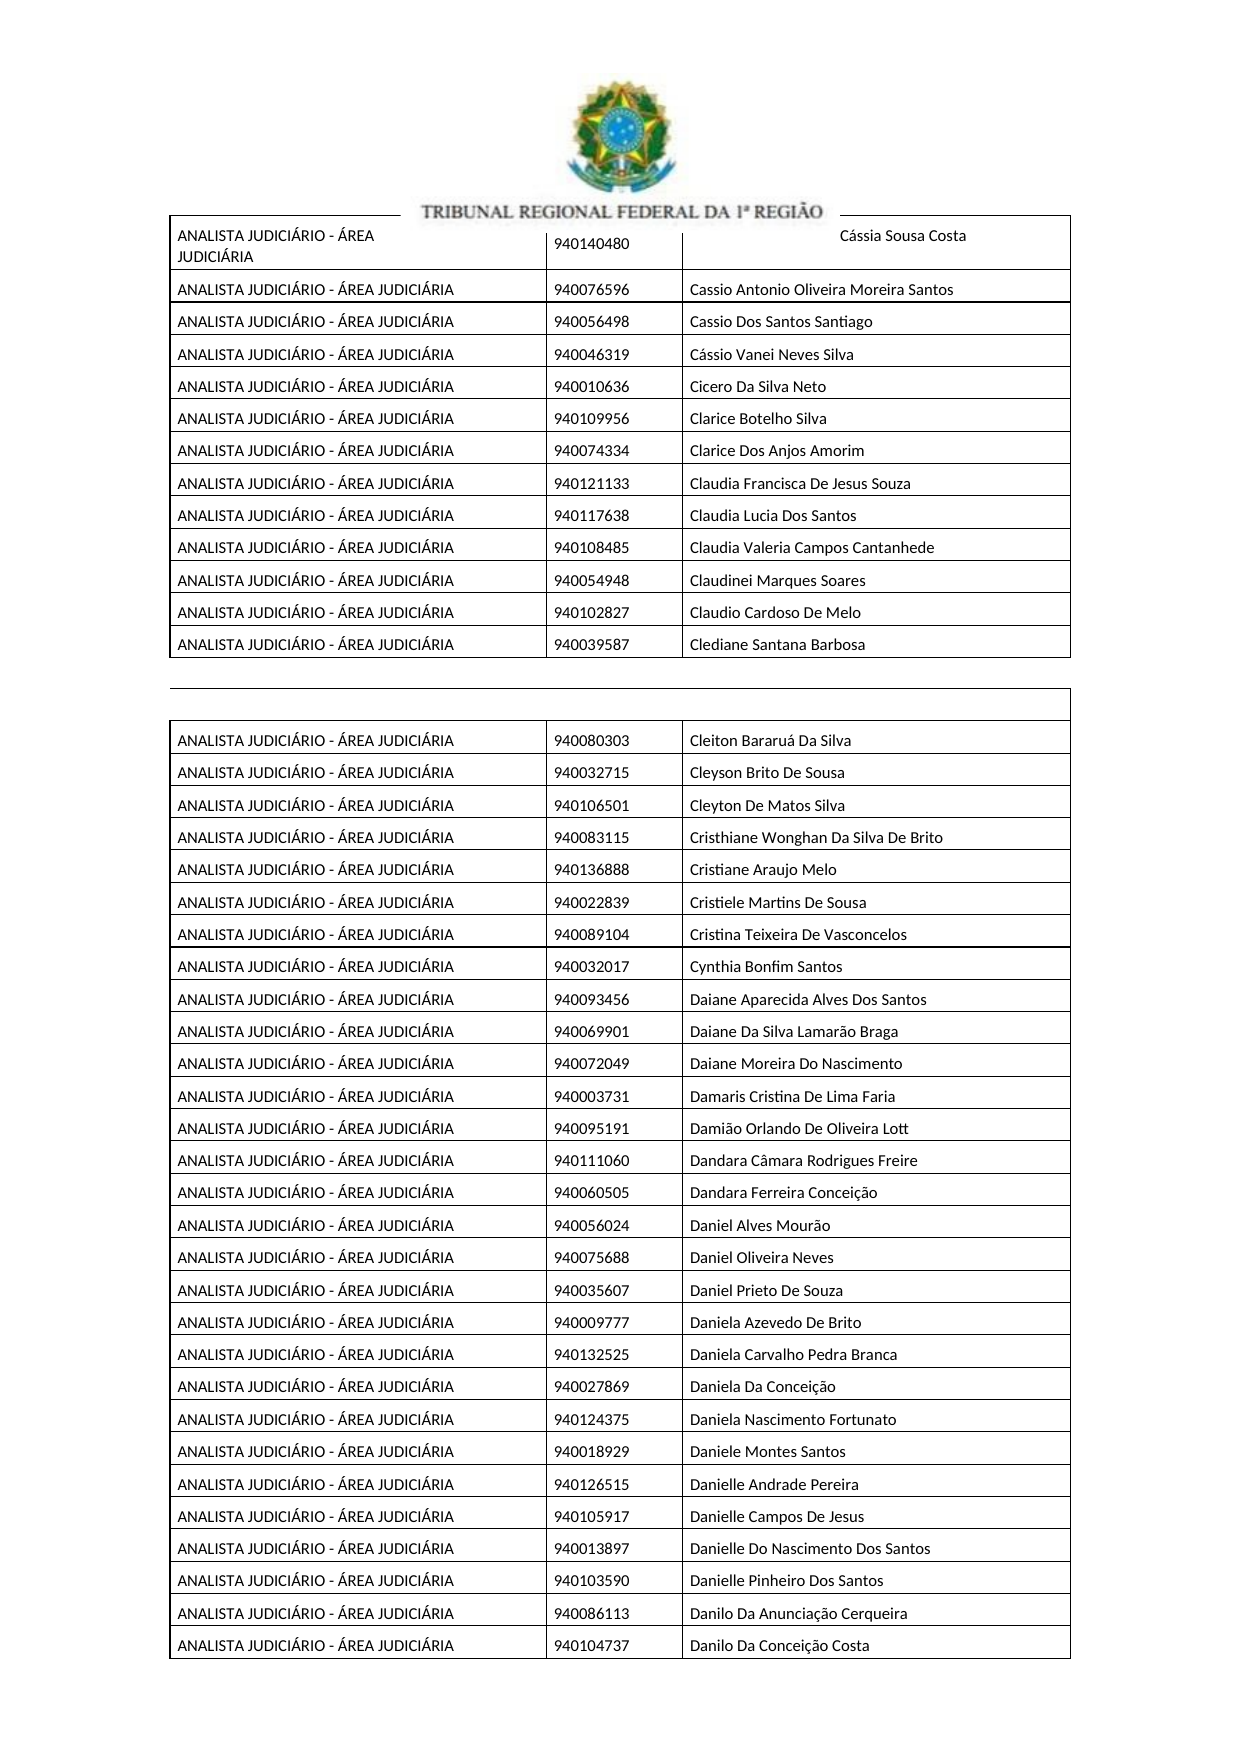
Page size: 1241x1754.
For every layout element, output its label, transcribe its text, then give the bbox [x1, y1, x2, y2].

table_cell ANALISTA JUDICIÁRIO - ÁREA JUDICIÁRIA [171, 1562, 546, 1593]
table_cell 940076596 [547, 270, 682, 301]
table_cell ANALISTA JUDICIÁRIO - ÁREA JUDICIÁRIA [171, 1044, 546, 1076]
table_cell ANALISTA JUDICIÁRIO - ÁREA JUDICIÁRIA [171, 1077, 546, 1108]
table_cell ANALISTA JUDICIÁRIO - ÁREA JUDICIÁRIA [171, 1109, 546, 1140]
table_cell ANALISTA JUDICIÁRIO - ÁREA JUDICIÁRIA [171, 1529, 546, 1561]
table_cell Cleyton De Matos Silva [683, 786, 1070, 817]
table_cell 940032017 [547, 948, 682, 979]
table_cell ANALISTA JUDICIÁRIO - ÁREA JUDICIÁRIA [171, 1594, 546, 1625]
table_cell ANALISTA JUDICIÁRIO - ÁREA JUDICIÁRIA [171, 1303, 546, 1334]
table_cell 940126515 [547, 1465, 682, 1496]
table_cell 940095191 [547, 1109, 682, 1140]
table_cell ANALISTA JUDICIÁRIO - ÁREA JUDICIÁRIA [171, 915, 546, 946]
table_cell 940032715 [547, 754, 682, 785]
table_cell ANALISTA JUDICIÁRIO - ÁREA JUDICIÁRIA [171, 432, 546, 463]
table_cell 940093456 [547, 980, 682, 1011]
table_cell ANALISTA JUDICIÁRIO - ÁREA JUDICIÁRIA [171, 1271, 546, 1302]
table_cell ANALISTA JUDICIÁRIO - ÁREA JUDICIÁRIA [171, 399, 546, 431]
table_cell 940013897 [547, 1529, 682, 1561]
table_header INSCRIÇÃO [546, 689, 683, 720]
table_cell ANALISTA JUDICIÁRIO - ÁREA JUDICIÁRIA [171, 786, 546, 817]
table_cell Claudia Valeria Campos Cantanhede [683, 529, 1070, 560]
table_cell Cassio Antonio Oliveira Moreira Santos [683, 270, 1070, 301]
table_cell Clarice Botelho Silva [683, 399, 1070, 431]
table_cell 940060505 [547, 1174, 682, 1205]
table_cell 940010636 [547, 367, 682, 398]
table_cell 940039587 [547, 626, 682, 657]
table_cell ANALISTA JUDICIÁRIO - ÁREA JUDICIÁRIA [171, 303, 546, 334]
table_cell Daniel Prieto De Souza [683, 1271, 1070, 1302]
table_cell Claudia Lucia Dos Santos [683, 496, 1070, 528]
table_cell Damaris Cristina De Lima Faria [683, 1077, 1070, 1108]
table_cell 940075688 [547, 1238, 682, 1270]
table_cell 940108485 [547, 529, 682, 560]
table_cell 940046319 [547, 335, 682, 366]
table_cell Cássia Sousa Costa [683, 216, 1070, 269]
table_cell ANALISTA JUDICIÁRIO - ÁREA JUDICIÁRIA [171, 850, 546, 882]
table_cell ANALISTA JUDICIÁRIO - ÁREA JUDICIÁRIA [171, 593, 546, 624]
table_cell Clarice Dos Anjos Amorim [683, 432, 1070, 463]
table_cell ANALISTA JUDICIÁRIO - ÁREA JUDICIÁRIA [171, 216, 546, 269]
table_cell ANALISTA JUDICIÁRIO - ÁREA JUDICIÁRIA [171, 367, 546, 398]
table_cell Cristiane Araujo Melo [683, 850, 1070, 882]
table_cell 940105917 [547, 1497, 682, 1528]
table_header NOME [683, 689, 1070, 720]
table_cell Daiane Aparecida Alves Dos Santos [683, 980, 1070, 1011]
table_cell 940072049 [547, 1044, 682, 1076]
table_cell Daniela Carvalho Pedra Branca [683, 1335, 1070, 1367]
table_cell ANALISTA JUDICIÁRIO - ÁREA JUDICIÁRIA [171, 1400, 546, 1431]
table_cell ANALISTA JUDICIÁRIO - ÁREA JUDICIÁRIA [171, 818, 546, 849]
table_cell 940083115 [547, 818, 682, 849]
table_cell 940111060 [547, 1141, 682, 1173]
table_cell Daniele Montes Santos [683, 1432, 1070, 1464]
table_cell 940056024 [547, 1206, 682, 1237]
table_cell ANALISTA JUDICIÁRIO - ÁREA JUDICIÁRIA [171, 496, 546, 528]
table_cell ANALISTA JUDICIÁRIO - ÁREA JUDICIÁRIA [171, 561, 546, 592]
table_cell ANALISTA JUDICIÁRIO - ÁREA JUDICIÁRIA [171, 1012, 546, 1043]
table_cell 940074334 [547, 432, 682, 463]
table_cell 940022839 [547, 883, 682, 914]
table_cell 940018929 [547, 1432, 682, 1464]
table_cell Daniela Azevedo De Brito [683, 1303, 1070, 1334]
table_cell 940132525 [547, 1335, 682, 1367]
table_cell Cicero Da Silva Neto [683, 367, 1070, 398]
table_cell Clediane Santana Barbosa [683, 626, 1070, 657]
table_cell ANALISTA JUDICIÁRIO - ÁREA JUDICIÁRIA [171, 626, 546, 657]
table_cell Danilo Da Anunciação Cerqueira [683, 1594, 1070, 1625]
table_cell 940109956 [547, 399, 682, 431]
table_cell 940103590 [547, 1562, 682, 1593]
table_cell Cleiton Bararuá Da Silva [683, 721, 1070, 752]
table_cell Cristina Teixeira De Vasconcelos [683, 915, 1070, 946]
table_cell Claudia Francisca De Jesus Souza [683, 464, 1070, 495]
table_cell Daniela Nascimento Fortunato [683, 1400, 1070, 1431]
table_cell ANALISTA JUDICIÁRIO - ÁREA JUDICIÁRIA [171, 980, 546, 1011]
table_cell 940140480 [547, 233, 682, 269]
table_cell ANALISTA JUDICIÁRIO - ÁREA JUDICIÁRIA [171, 1465, 546, 1496]
table_cell Daniela Da Conceição [683, 1368, 1070, 1399]
table_cell Cristhiane Wonghan Da Silva De Brito [683, 818, 1070, 849]
table_cell 940106501 [547, 786, 682, 817]
table_cell ANALISTA JUDICIÁRIO - ÁREA JUDICIÁRIA [171, 335, 546, 366]
table_cell Daiane Da Silva Lamarão Braga [683, 1012, 1070, 1043]
table_cell Claudio Cardoso De Melo [683, 593, 1070, 624]
table_cell Cynthia Bonfim Santos [683, 948, 1070, 979]
table_cell Danielle Do Nascimento Dos Santos [683, 1529, 1070, 1561]
table_cell Danielle Andrade Pereira [683, 1465, 1070, 1496]
table_cell ANALISTA JUDICIÁRIO - ÁREA JUDICIÁRIA [171, 270, 546, 301]
table_cell Danielle Campos De Jesus [683, 1497, 1070, 1528]
table_cell 940089104 [547, 915, 682, 946]
table_cell 940056498 [547, 303, 682, 334]
table_cell ANALISTA JUDICIÁRIO - ÁREA JUDICIÁRIA [171, 1206, 546, 1237]
table_cell Danielle Pinheiro Dos Santos [683, 1562, 1070, 1593]
table_cell ANALISTA JUDICIÁRIO - ÁREA JUDICIÁRIA [171, 1335, 546, 1367]
table_cell Cássio Vanei Neves Silva [683, 335, 1070, 366]
table_cell ANALISTA JUDICIÁRIO - ÁREA JUDICIÁRIA [171, 529, 546, 560]
table_cell Cristiele Martins De Sousa [683, 883, 1070, 914]
table_cell 940009777 [547, 1303, 682, 1334]
table_cell ANALISTA JUDICIÁRIO - ÁREA JUDICIÁRIA [171, 464, 546, 495]
table_cell 940035607 [547, 1271, 682, 1302]
table_cell 940080303 [547, 721, 682, 752]
table_cell Daniel Alves Mourão [683, 1206, 1070, 1237]
table_cell ANALISTA JUDICIÁRIO - ÁREA JUDICIÁRIA [171, 1238, 546, 1270]
table_cell ANALISTA JUDICIÁRIO - ÁREA JUDICIÁRIA [171, 1174, 546, 1205]
table_cell 940136888 [547, 850, 682, 882]
table_cell 940027869 [547, 1368, 682, 1399]
table_cell ANALISTA JUDICIÁRIO - ÁREA JUDICIÁRIA [171, 1432, 546, 1464]
table_cell ANALISTA JUDICIÁRIO - ÁREA JUDICIÁRIA [171, 1497, 546, 1528]
table_cell Cassio Dos Santos Santiago [683, 303, 1070, 334]
table_cell 940054948 [547, 561, 682, 592]
table_cell ANALISTA JUDICIÁRIO - ÁREA JUDICIÁRIA [171, 721, 546, 752]
table_cell ANALISTA JUDICIÁRIO - ÁREA JUDICIÁRIA [171, 1626, 546, 1658]
table_cell 940086113 [547, 1594, 682, 1625]
table_cell ANALISTA JUDICIÁRIO - ÁREA JUDICIÁRIA [171, 1368, 546, 1399]
table_cell Danilo Da Conceição Costa [683, 1626, 1070, 1658]
table_cell Daniel Oliveira Neves [683, 1238, 1070, 1270]
table_cell 940121133 [547, 464, 682, 495]
table_header CARGO [170, 689, 546, 720]
table_cell Dandara Câmara Rodrigues Freire [683, 1141, 1070, 1173]
table_cell 940102827 [547, 593, 682, 624]
table_cell ANALISTA JUDICIÁRIO - ÁREA JUDICIÁRIA [171, 948, 546, 979]
table_cell 940104737 [547, 1626, 682, 1658]
table_cell ANALISTA JUDICIÁRIO - ÁREA JUDICIÁRIA [171, 754, 546, 785]
table_cell 940124375 [547, 1400, 682, 1431]
table_cell ANALISTA JUDICIÁRIO - ÁREA JUDICIÁRIA [171, 1141, 546, 1173]
table_cell Claudinei Marques Soares [683, 561, 1070, 592]
table_cell ANALISTA JUDICIÁRIO - ÁREA JUDICIÁRIA [171, 883, 546, 914]
table_cell 940117638 [547, 496, 682, 528]
table_cell Daiane Moreira Do Nascimento [683, 1044, 1070, 1076]
table_cell 940003731 [547, 1077, 682, 1108]
table_cell Dandara Ferreira Conceição [683, 1174, 1070, 1205]
table_cell Cleyson Brito De Sousa [683, 754, 1070, 785]
table_cell Damião Orlando De Oliveira Lott [683, 1109, 1070, 1140]
table_cell 940069901 [547, 1012, 682, 1043]
